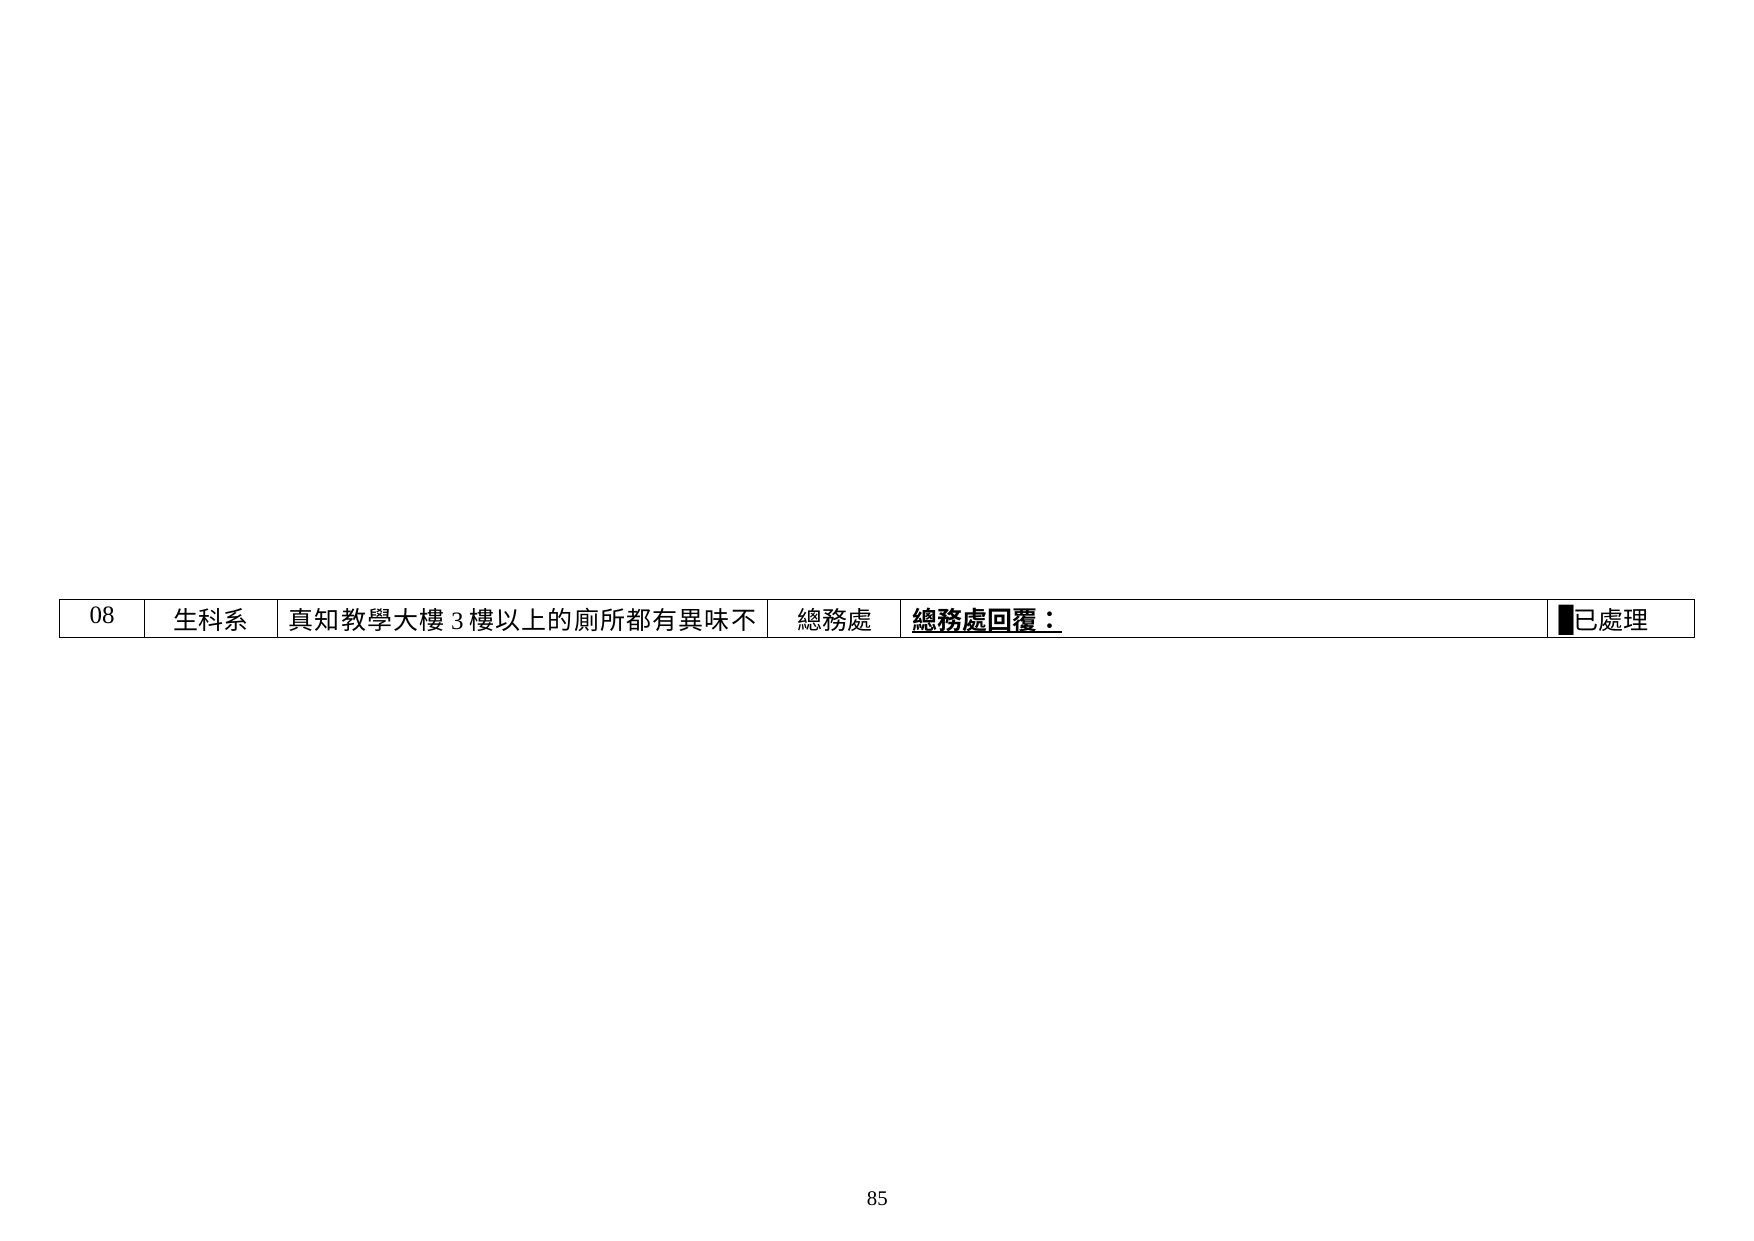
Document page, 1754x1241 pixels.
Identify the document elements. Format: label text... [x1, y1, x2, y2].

table_cell █已處理 [1548, 600, 1694, 637]
table_cell 生科系 [145, 600, 277, 637]
table_cell 08 [60, 600, 144, 637]
table_cell 總務處 [768, 600, 900, 637]
table_cell 總務處回覆： [901, 600, 1547, 637]
table_cell 真知教學大樓3樓以上的廁所都有異味不 [278, 600, 767, 637]
